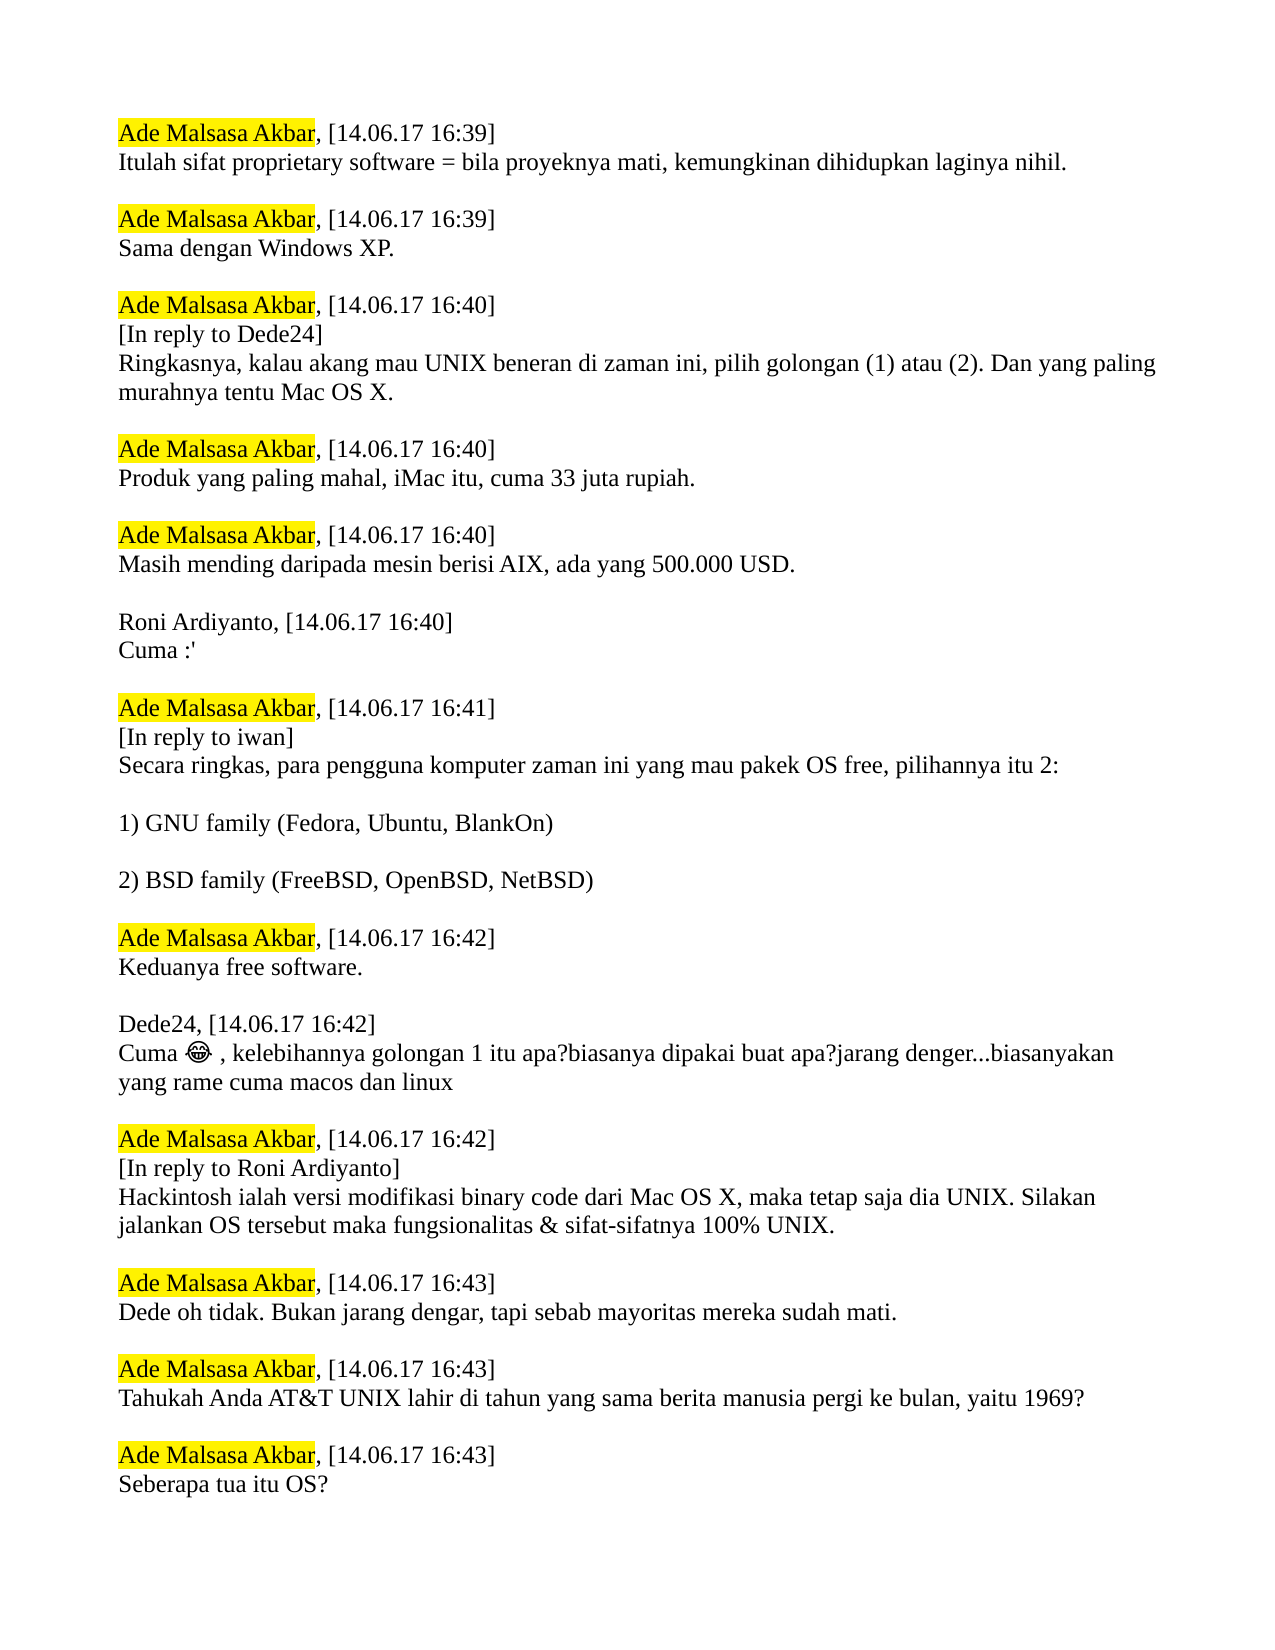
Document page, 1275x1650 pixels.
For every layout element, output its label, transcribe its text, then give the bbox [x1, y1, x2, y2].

text Itulah sifat proprietary software = bila proyeknya mati, kemungkinan dihidupkan laginya nihil. [118, 147, 1157, 176]
text Produk yang paling mahal, iMac itu, cuma 33 juta rupiah. [118, 463, 1157, 492]
text Sama dengan Windows XP. [118, 233, 1157, 262]
text Ade Malsasa Akbar, [14.06.17 16:39] [118, 204, 1157, 233]
text Ade Malsasa Akbar, [14.06.17 16:40] [118, 434, 1157, 463]
text Masih mending daripada mesin berisi AIX, ada yang 500.000 USD. [118, 549, 1157, 578]
text Ade Malsasa Akbar, [14.06.17 16:43] [118, 1354, 1157, 1383]
text Ade Malsasa Akbar, [14.06.17 16:42] [118, 923, 1157, 952]
text 2) BSD family (FreeBSD, OpenBSD, NetBSD) [118, 866, 1157, 894]
text Ade Malsasa Akbar, [14.06.17 16:42] [118, 1124, 1157, 1153]
text Cuma 😂 , kelebihannya golongan 1 itu apa?biasanya dipakai buat apa?jarang denger...biasanyakan yang rame cuma macos dan linux [118, 1038, 1157, 1096]
text Ade Malsasa Akbar, [14.06.17 16:40] [118, 291, 1157, 319]
text Ade Malsasa Akbar, [14.06.17 16:43] [118, 1441, 1157, 1469]
text [In reply to Roni Ardiyanto] [118, 1153, 1157, 1182]
text Ade Malsasa Akbar, [14.06.17 16:41] [118, 693, 1157, 722]
text Roni Ardiyanto, [14.06.17 16:40] [118, 607, 1157, 636]
text Ringkasnya, kalau akang mau UNIX beneran di zaman ini, pilih golongan (1) atau (2). Dan yang paling murahnya tentu Mac OS X. [118, 348, 1157, 406]
text Seberapa tua itu OS? [118, 1469, 1157, 1498]
text Secara ringkas, para pengguna komputer zaman ini yang mau pakek OS free, pilihannya itu 2: [118, 751, 1157, 779]
text Dede oh tidak. Bukan jarang dengar, tapi sebab mayoritas mereka sudah mati. [118, 1297, 1157, 1326]
text Ade Malsasa Akbar, [14.06.17 16:40] [118, 521, 1157, 549]
text [In reply to iwan] [118, 722, 1157, 751]
text 1) GNU family (Fedora, Ubuntu, BlankOn) [118, 808, 1157, 837]
text [In reply to Dede24] [118, 319, 1157, 348]
text Ade Malsasa Akbar, [14.06.17 16:43] [118, 1268, 1157, 1297]
text Hackintosh ialah versi modifikasi binary code dari Mac OS X, maka tetap saja dia UNIX. Silakan jalankan OS tersebut maka fungsionalitas & sifat-sifatnya 100% UNIX. [118, 1182, 1157, 1239]
text Keduanya free software. [118, 952, 1157, 981]
text Cuma :' [118, 636, 1157, 664]
text Dede24, [14.06.17 16:42] [118, 1009, 1157, 1038]
text Tahukah Anda AT&T UNIX lahir di tahun yang sama berita manusia pergi ke bulan, yaitu 1969? [118, 1383, 1157, 1412]
text Ade Malsasa Akbar, [14.06.17 16:39] [118, 118, 1157, 147]
